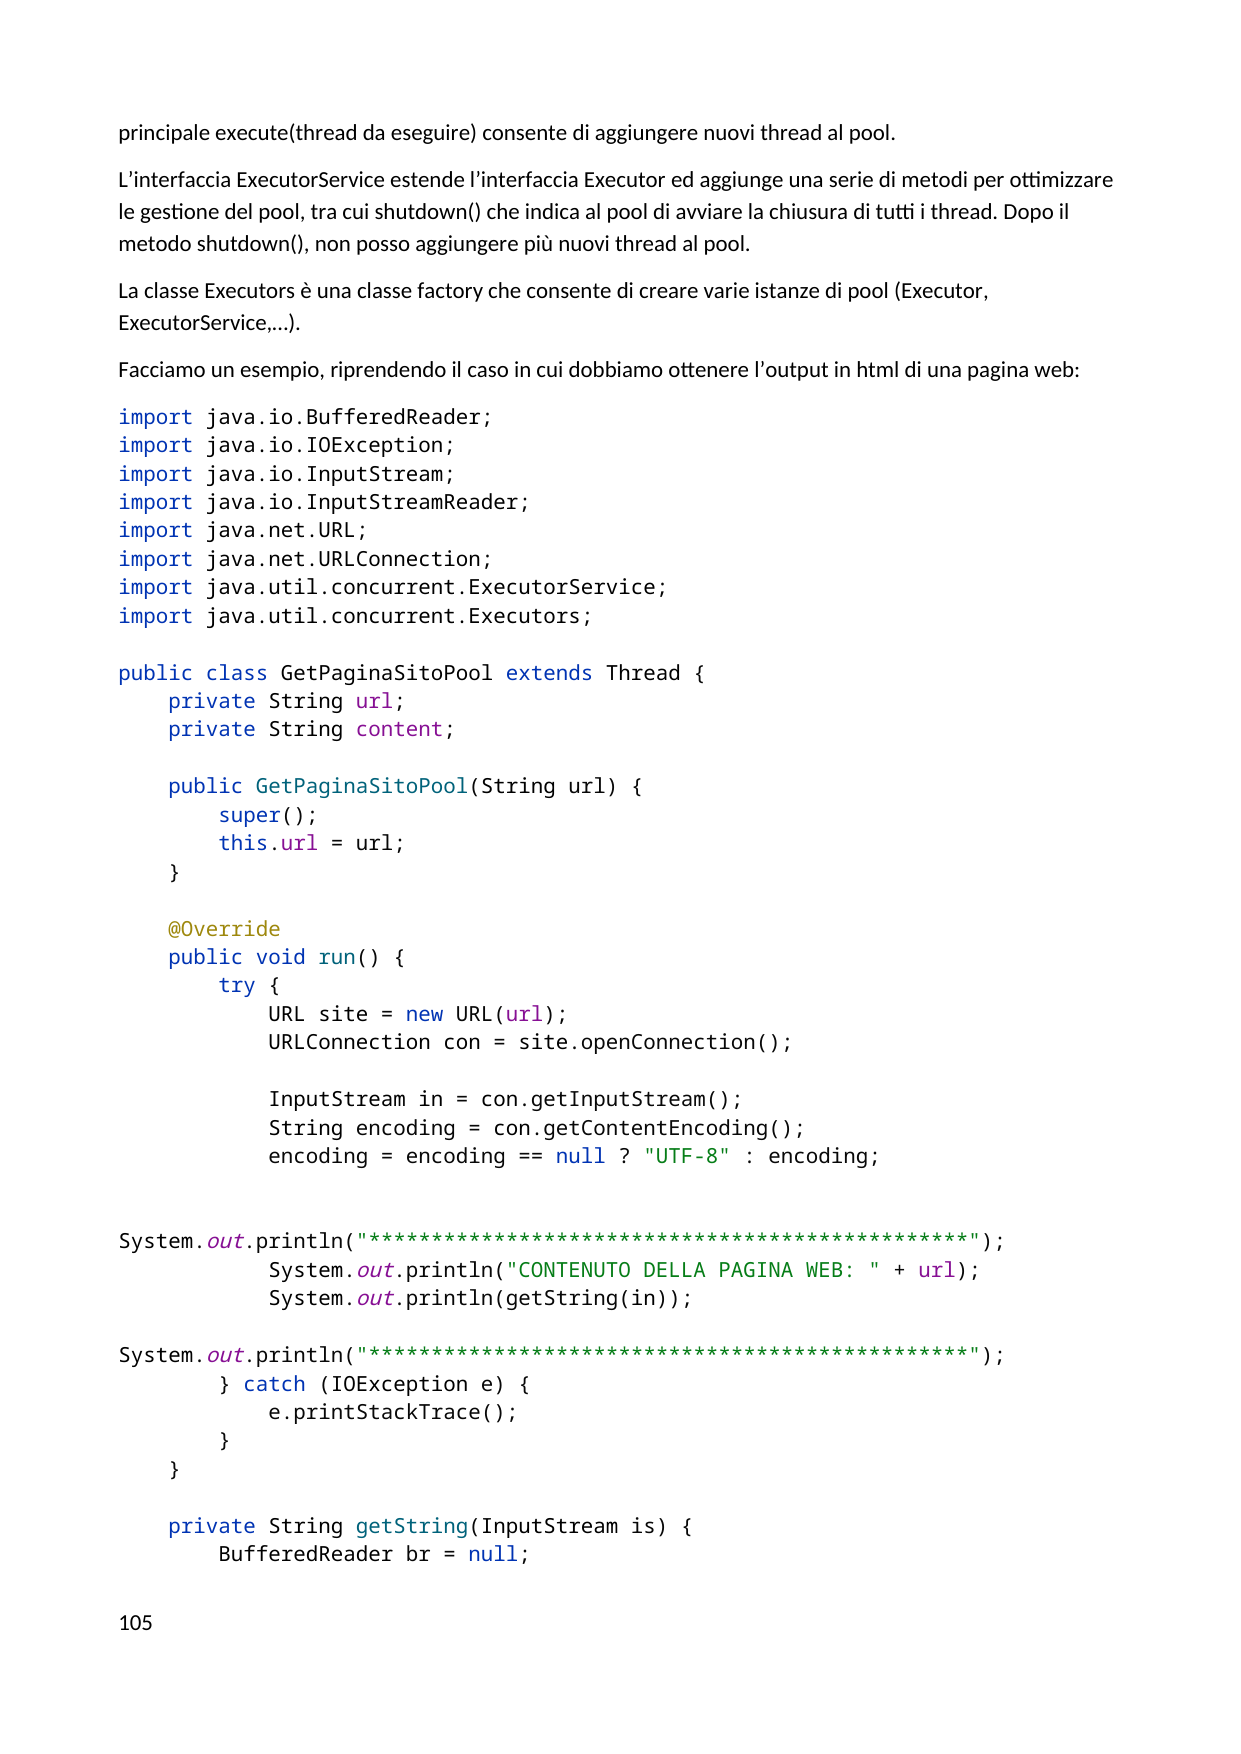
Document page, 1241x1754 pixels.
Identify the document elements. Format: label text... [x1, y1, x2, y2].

text import java.io.BufferedReader; import java.io.IOException; import java.io.InputStream; import java.io.InputStreamReader; import java.net.URL; import java.net.URLConnection; import java.util.concurrent.ExecutorService; import java.util.concurrent.Executors; public class GetPaginaSitoPool extends Thread { private String url; private String content; public GetPaginaSitoPool(String url) { super(); this.url = url; } @Override public void run() { try { URL site = new URL(url); URLConnection con = site.openConnection(); InputStream in = con.getInputStream(); String encoding = con.getContentEncoding(); encoding = encoding == null ? "UTF-8" : encoding; System.out.println("************************************************"); System.out.println("CONTENUTO DELLA PAGINA WEB: " + url); System.out.println(getString(in)); System.out.println("************************************************"); } catch (IOException e) { e.printStackTrace(); } } private String getString(InputStream is) { BufferedReader br = null; [118, 402, 1122, 1568]
text Facciamo un esempio, riprendendo il caso in cui dobbiamo ottenere l’output in html di una pagina web: [118, 355, 1122, 383]
text La classe Executors è una classe factory che consente di creare varie istanze di pool (Executor, ExecutorService,…). [118, 276, 1122, 336]
text principale execute(thread da eseguire) consente di aggiungere nuovi thread al pool. [118, 118, 1122, 146]
text L’interfaccia ExecutorService estende l’interfaccia Executor ed aggiunge una serie di metodi per ottimizzare le gestione del pool, tra cui shutdown() che indica al pool di avviare la chiusura di tutti i thread. Dopo il metodo shutdown(), non posso aggiungere più nuovi thread al pool. [118, 165, 1122, 257]
